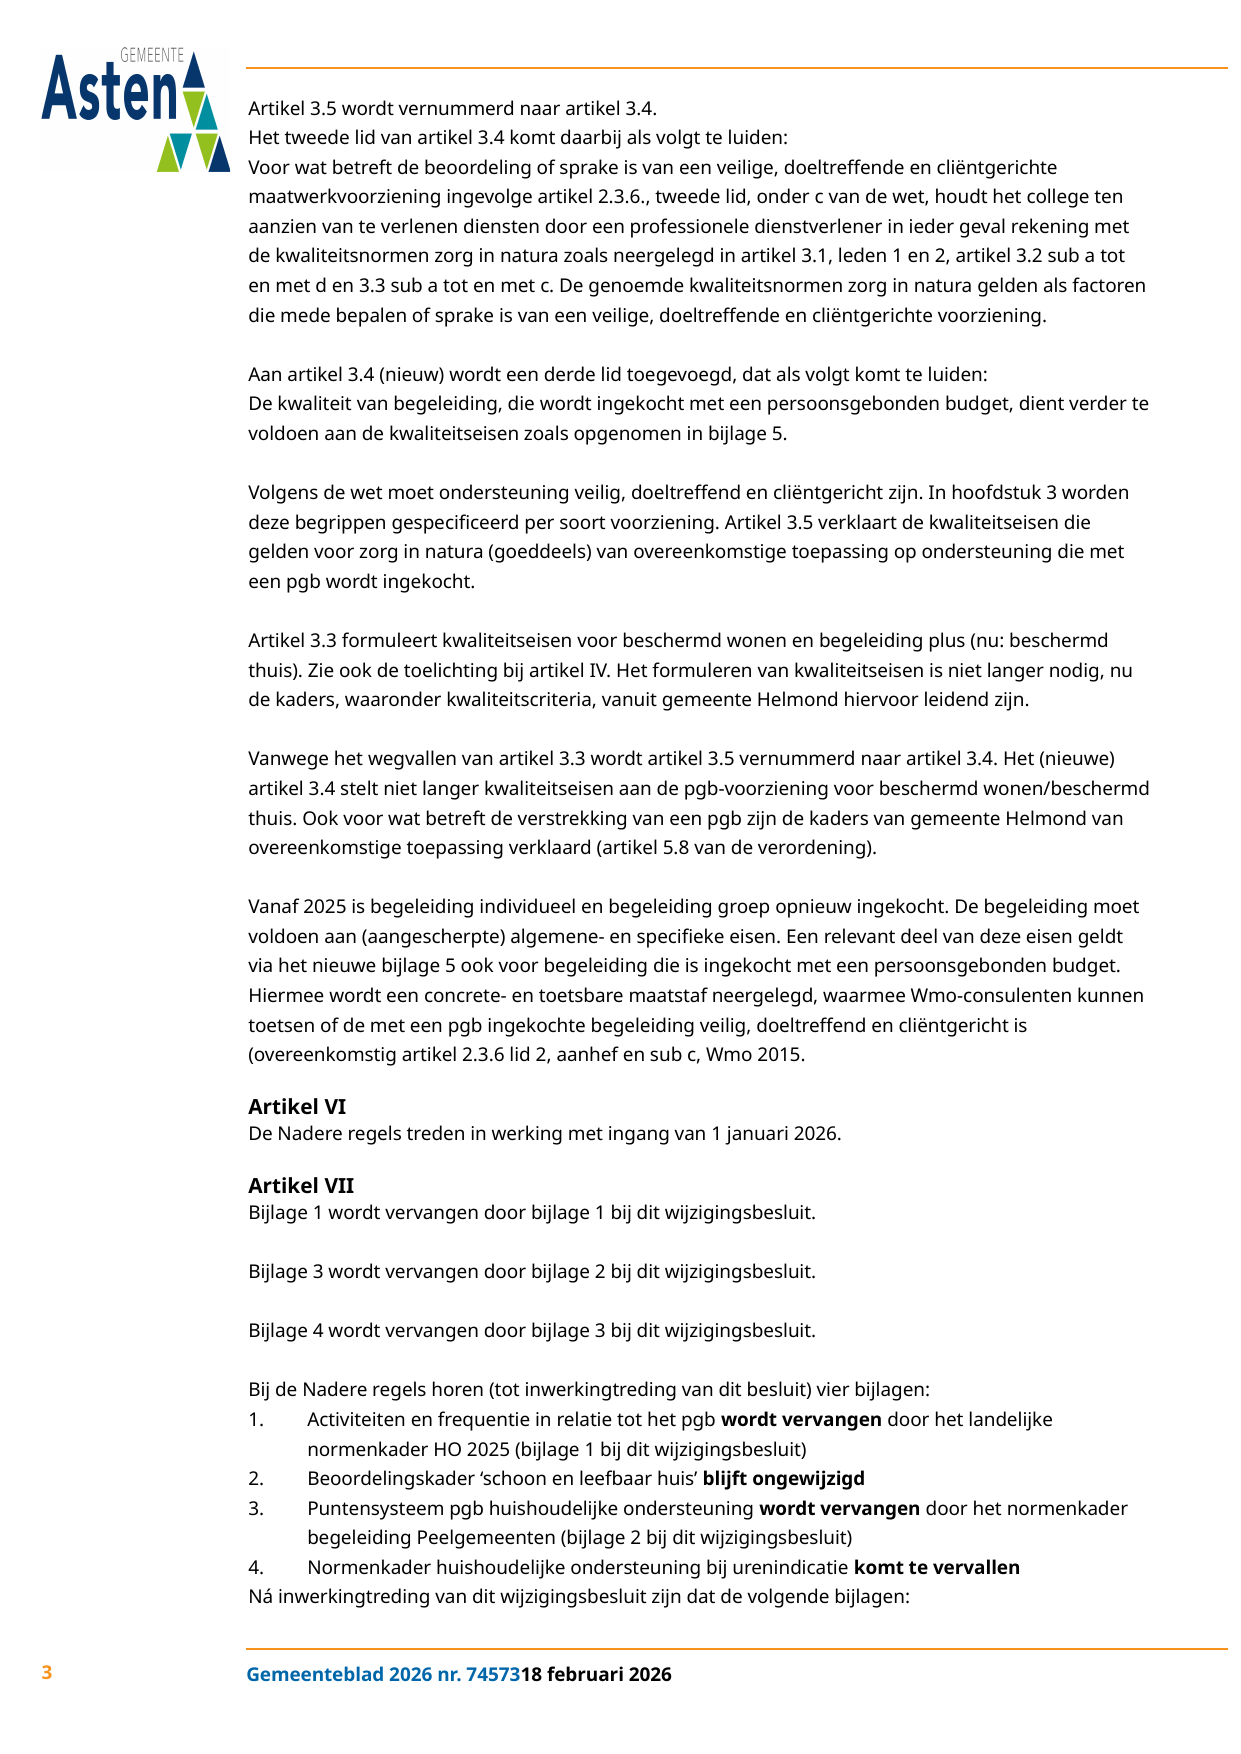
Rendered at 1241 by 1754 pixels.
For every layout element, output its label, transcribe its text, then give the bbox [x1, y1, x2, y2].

text Het tweede lid van artikel 3.4 komt daarbij als volgt te luiden: [248, 124, 1152, 150]
text Vanwege het wegvallen van artikel 3.3 wordt artikel 3.5 vernummerd naar artikel 3.4. Het (nieuwe) artikel 3.4 stelt niet langer kwaliteitseisen aan de pgb-voorziening voor beschermd wonen/beschermd thuis. Ook voor wat betreft de verstrekking van een pgb zijn de kaders van gemeente Helmond van overeenkomstige toepassing verklaard (artikel 5.8 van de verordening). [248, 746, 1152, 860]
list Activiteiten en frequentie in relatie tot het pgb wordt vervangen door het landelijke normenkader HO 2025 (bijlage 1 bij dit wijzigingsbesluit) [248, 1406, 1152, 1462]
text Artikel 3.5 wordt vernummerd naar artikel 3.4. [248, 95, 1152, 121]
picture [41, 47, 231, 172]
list Normenkader huishoudelijke ondersteuning bij urenindicatie komt te vervallen [248, 1554, 1152, 1580]
text Ná inwerkingtreding van dit wijzigingsbesluit zijn dat de volgende bijlagen: [248, 1584, 1152, 1609]
text De Nadere regels treden in werking met ingang van 1 januari 2026. [248, 1120, 1152, 1146]
text Artikel VI [248, 1092, 1152, 1120]
list Puntensysteem pgb huishoudelijke ondersteuning wordt vervangen door het normenkader begeleiding Peelgemeenten (bijlage 2 bij dit wijzigingsbesluit) [248, 1495, 1152, 1550]
text Vanaf 2025 is begeleiding individueel en begeleiding groep opnieuw ingekocht. De begeleiding moet voldoen aan (aangescherpte) algemene- en specifieke eisen. Een relevant deel van deze eisen geldt via het nieuwe bijlage 5 ook voor begeleiding die is ingekocht met een persoonsgebonden budget. Hiermee wordt een concrete- en toetsbare maatstaf neergelegd, waarmee Wmo-consulenten kunnen toetsen of de met een pgb ingekochte begeleiding veilig, doeltreffend en cliëntgericht is (overeenkomstig artikel 2.3.6 lid 2, aanhef en sub c, Wmo 2015. [248, 893, 1152, 1067]
text Bijlage 4 wordt vervangen door bijlage 3 bij dit wijzigingsbesluit. [248, 1317, 1152, 1343]
text Aan artikel 3.4 (nieuw) wordt een derde lid toegevoegd, dat als volgt komt te luiden: [248, 361, 1152, 387]
text Bijlage 1 wordt vervangen door bijlage 1 bij dit wijzigingsbesluit. [248, 1199, 1152, 1225]
list Beoordelingskader ‘schoon en leefbaar huis’ blijft ongewijzigd [248, 1465, 1152, 1491]
text Bijlage 3 wordt vervangen door bijlage 2 bij dit wijzigingsbesluit. [248, 1258, 1152, 1284]
text Artikel 3.3 formuleert kwaliteitseisen voor beschermd wonen en begeleiding plus (nu: beschermd thuis). Zie ook de toelichting bij artikel IV. Het formuleren van kwaliteitseisen is niet langer nodig, nu de kaders, waaronder kwaliteitscriteria, vanuit gemeente Helmond hiervoor leidend zijn. [248, 627, 1152, 712]
text Voor wat betreft de beoordeling of sprake is van een veilige, doeltreffende en cliëntgerichte maatwerkvoorziening ingevolge artikel 2.3.6., tweede lid, onder c van de wet, houdt het college ten aanzien van te verlenen diensten door een professionele dienstverlener in ieder geval rekening met de kwaliteitsnormen zorg in natura zoals neergelegd in artikel 3.1, leden 1 en 2, artikel 3.2 sub a tot en met d en 3.3 sub a tot en met c. De genoemde kwaliteitsnormen zorg in natura gelden als factoren die mede bepalen of sprake is van een veilige, doeltreffende en cliëntgerichte voorziening. [248, 154, 1152, 328]
text Volgens de wet moet ondersteuning veilig, doeltreffend en cliëntgericht zijn. In hoofdstuk 3 worden deze begrippen gespecificeerd per soort voorziening. Artikel 3.5 verklaart de kwaliteitseisen die gelden voor zorg in natura (goeddeels) van overeenkomstige toepassing op ondersteuning die met een pgb wordt ingekocht. [248, 479, 1152, 594]
text Artikel VII [248, 1171, 1152, 1199]
text De kwaliteit van begeleiding, die wordt ingekocht met een persoonsgebonden budget, dient verder te voldoen aan de kwaliteitseisen zoals opgenomen in bijlage 5. [248, 391, 1152, 446]
text Bij de Nadere regels horen (tot inwerkingtreding van dit besluit) vier bijlagen: [248, 1377, 1152, 1402]
